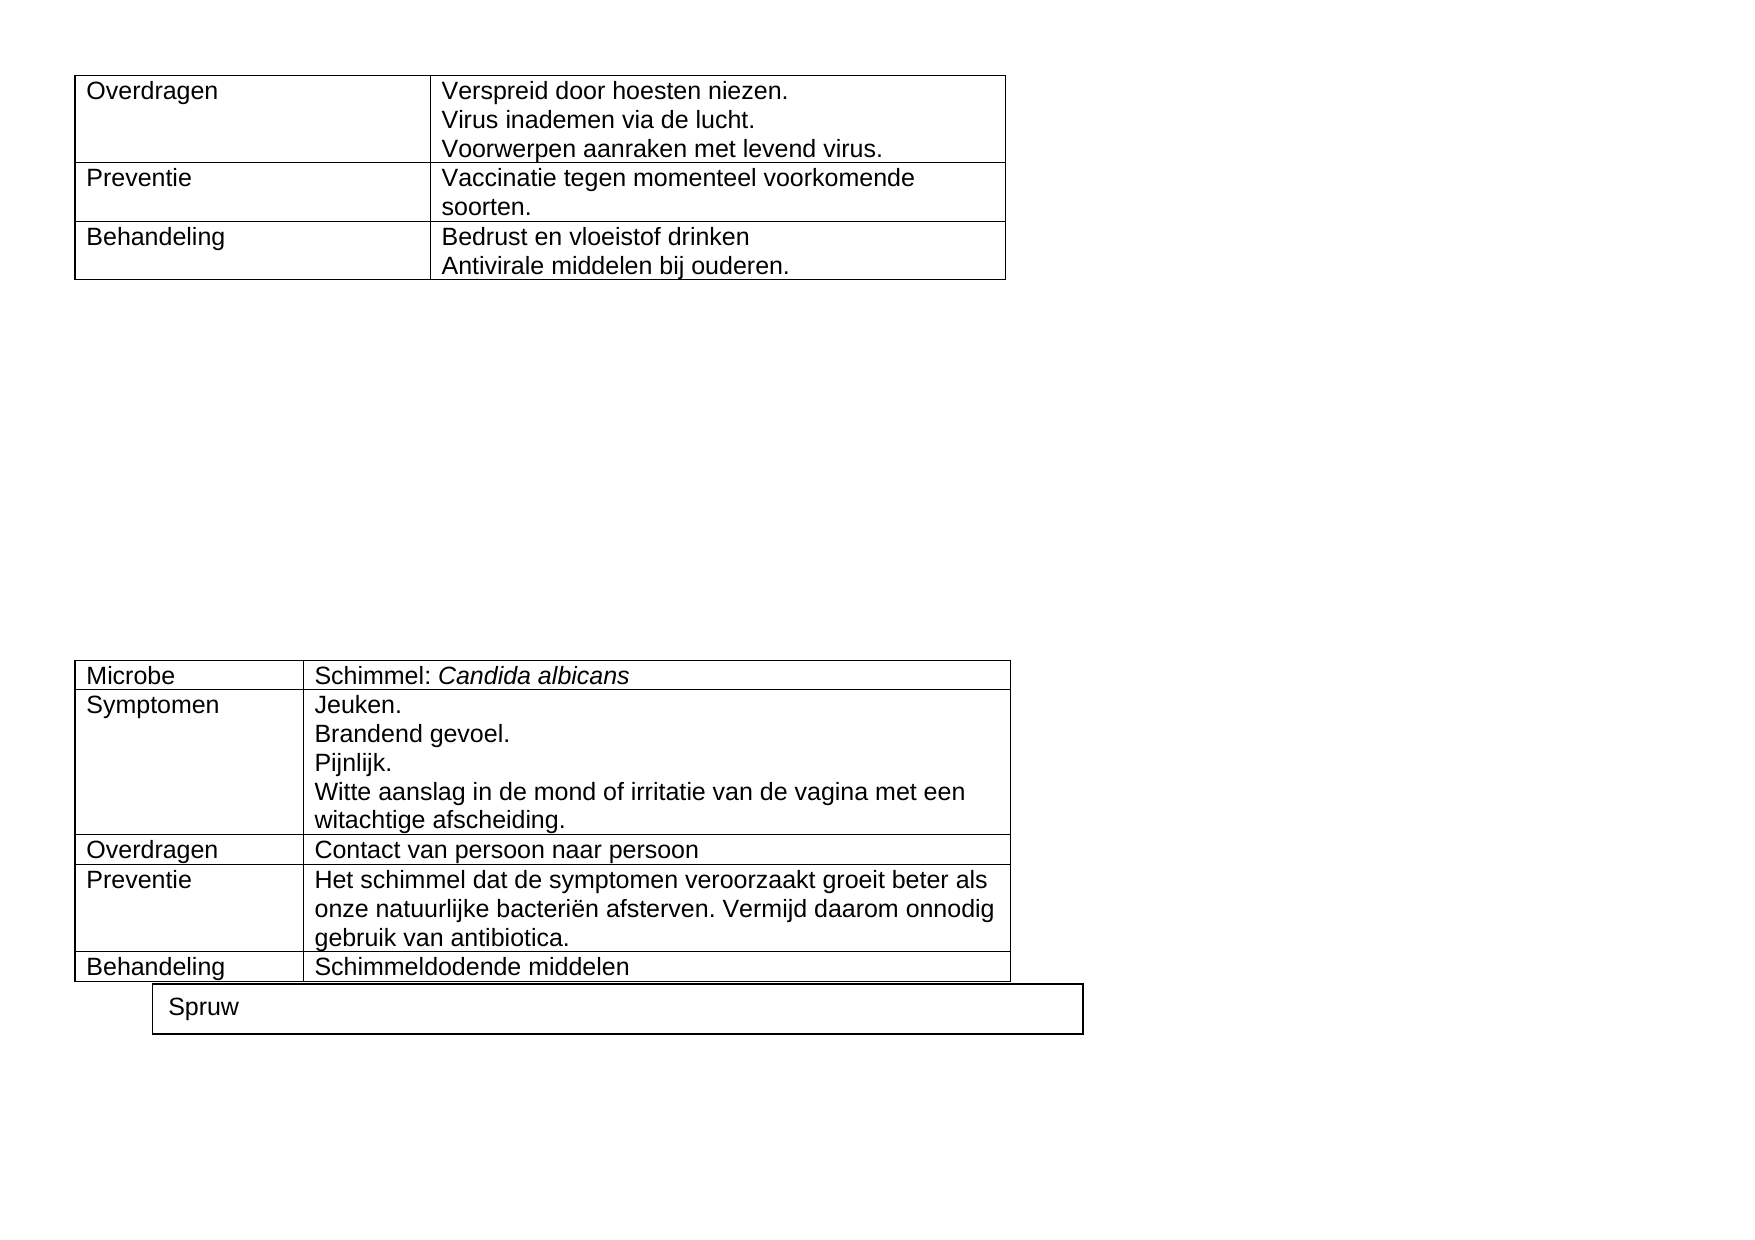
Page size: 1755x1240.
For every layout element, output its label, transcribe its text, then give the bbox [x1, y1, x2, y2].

table_cell Overdragen [76, 835, 303, 864]
text Spruw [168, 992, 1067, 1021]
table_cell Preventie [76, 865, 303, 951]
table_cell Jeuken. Brandend gevoel. Pijnlijk. Witte aanslag in de mond of irritatie van de vagina met een witachtige afscheiding. [304, 690, 1010, 834]
table_cell Contact van persoon naar persoon [304, 835, 1010, 864]
table_cell Symptomen [76, 690, 303, 834]
table_header Microbe [76, 661, 303, 689]
table_cell Behandeling [76, 952, 303, 981]
table_cell Schimmeldodende middelen [304, 952, 1010, 981]
table_cell Het schimmel dat de symptomen veroorzaakt groeit beter als onze natuurlijke bacteriën afsterven. Vermijd daarom onnodig gebruik van antibiotica. [304, 865, 1010, 951]
table_cell Overdragen [76, 76, 430, 162]
table_cell Bedrust en vloeistof drinken Antivirale middelen bij ouderen. [431, 222, 1005, 279]
table_cell Vaccinatie tegen momenteel voorkomende soorten. [431, 163, 1005, 221]
table_cell Preventie [76, 163, 430, 221]
table_cell Verspreid door hoesten niezen. Virus inademen via de lucht. Voorwerpen aanraken met levend virus. [431, 76, 1005, 162]
table_cell Behandeling [76, 222, 430, 279]
table_header Schimmel: Candida albicans [304, 661, 1010, 689]
